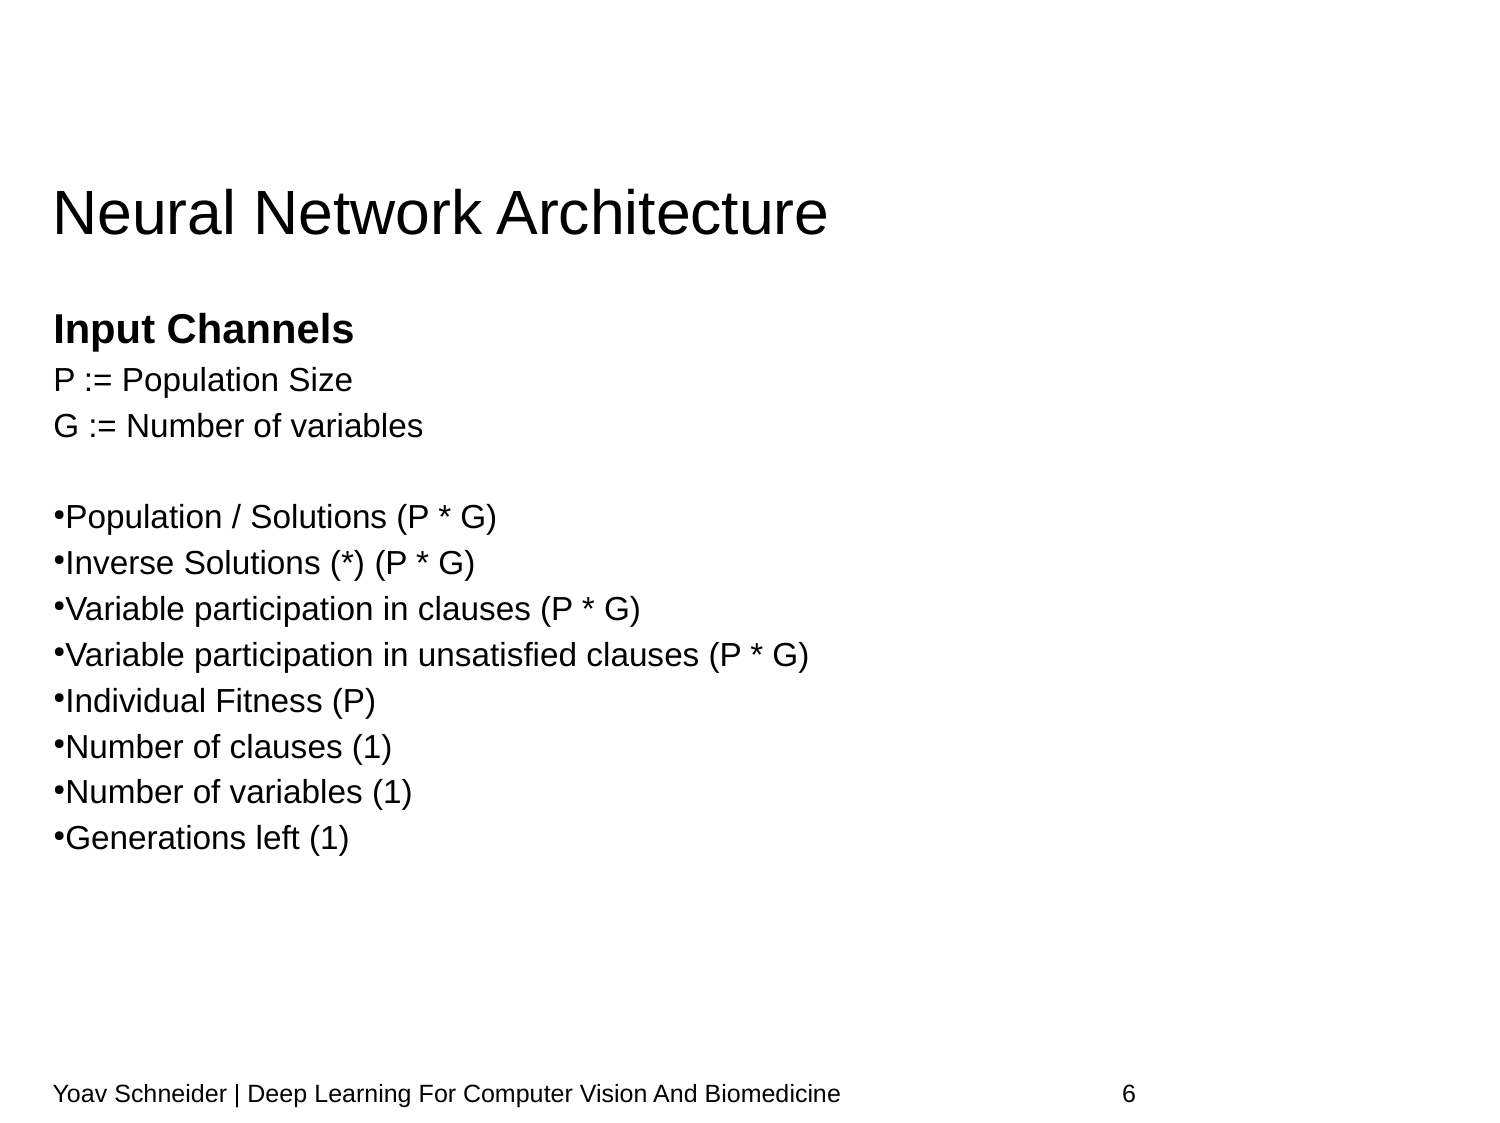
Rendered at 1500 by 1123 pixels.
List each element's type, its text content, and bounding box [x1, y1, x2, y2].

list Input Channels P := Population Size G := Number of variables Population / Solutions (P * G) Inverse Solutions (*) (P * G) Variable participation in clauses (P * G) Variable participation in unsatisfied clauses (P * G) Individual Fitness (P) Number of clauses (1) Number of variables (1) Generations left (1) [53, 294, 1252, 1016]
title Neural Network Architecture [52, 171, 1453, 242]
text_box Yoav Schneider | Deep Learning For Computer Vision And Biomedicine [52, 1062, 1116, 1123]
text_box [1122, 1062, 1459, 1123]
